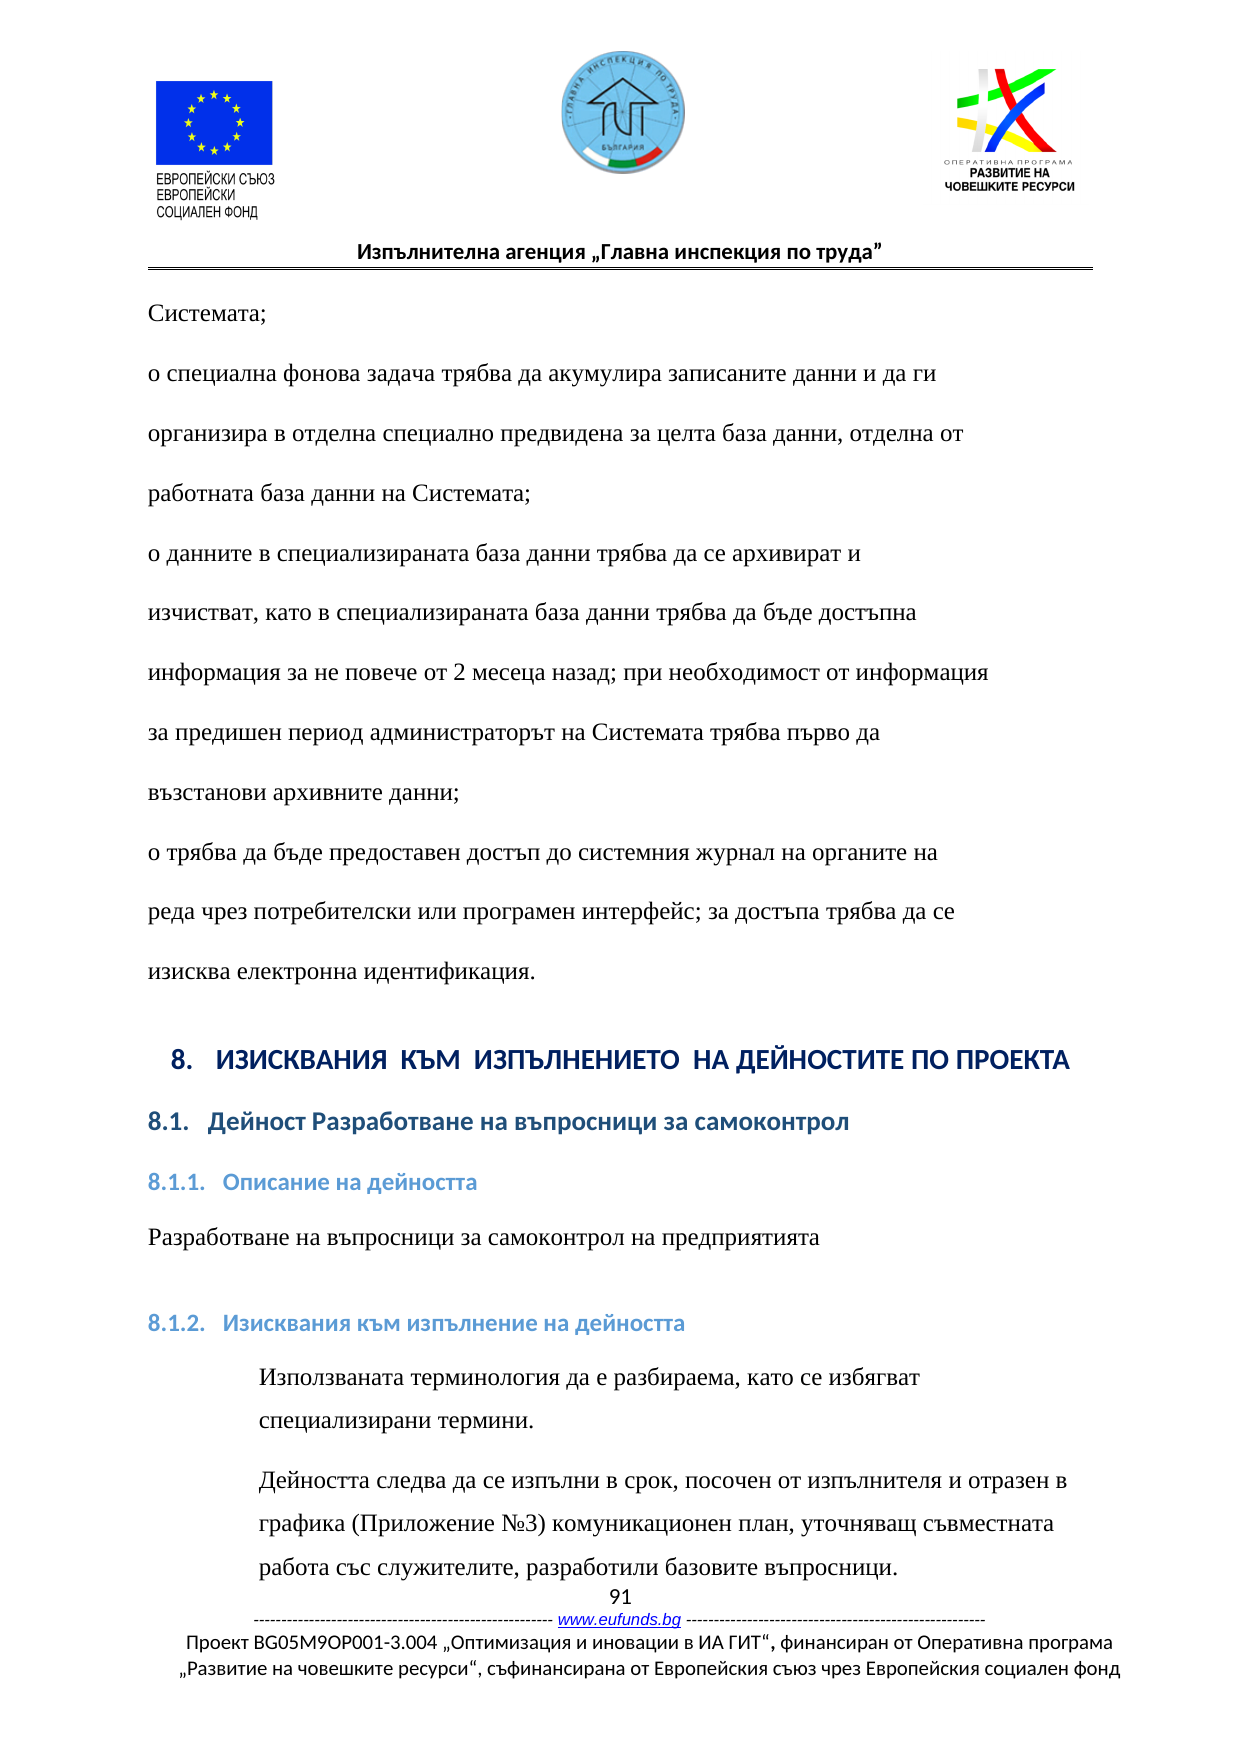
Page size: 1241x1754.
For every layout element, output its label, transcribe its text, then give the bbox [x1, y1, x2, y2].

text o трябва да бъде предоставен достъп до системния журнал на органите на [148, 837, 1093, 865]
text организира в отделна специално предвидена за целта база данни, отделна от [148, 418, 1093, 447]
text изисква електронна идентификация. [148, 956, 1093, 985]
subtitle Дейност Разработване на въпросници за самоконтрол [148, 1104, 1093, 1137]
text o данните в специализираната база данни трябва да се архивират и [148, 538, 1093, 566]
text Системата; [148, 298, 1093, 327]
subtitle Описание на дейността [148, 1167, 1093, 1197]
text изчистват, като в специализираната база данни трябва да бъде достъпна [148, 597, 1093, 626]
text Разработване на въпросници за самоконтрол на предприятията [148, 1222, 1093, 1251]
text Дейността следва да се изпълни в срок, посочен от изпълнителя и отразен в графика (Приложение №3) комуникационен план, уточняващ съвместната работа със служителите, разработили базовите въпросници. [258, 1465, 1093, 1580]
text информация за не повече от 2 месеца назад; при необходимост от информация [148, 657, 1093, 686]
text възстанови архивните данни; [148, 777, 1093, 806]
text реда чрез потребителски или програмен интерфейс; за достъпа трябва да се [148, 896, 1093, 925]
subtitle Изисквания към изпълнение на дейността [148, 1307, 1093, 1337]
text Използваната терминология да е разбираема, като се избягват специализирани термини. [258, 1362, 1093, 1434]
text за предишен период администраторът на Системата трябва първо да [148, 717, 1093, 746]
text o специална фонова задача трябва да акумулира записаните данни и да ги [148, 358, 1093, 387]
text работната база данни на Системата; [148, 478, 1093, 507]
subtitle ИЗИСКВАНИЯ КЪМ ИЗПЪЛНЕНИЕТО НА ДЕЙНОСТИТЕ ПО ПРОЕКТА [148, 1041, 1093, 1077]
